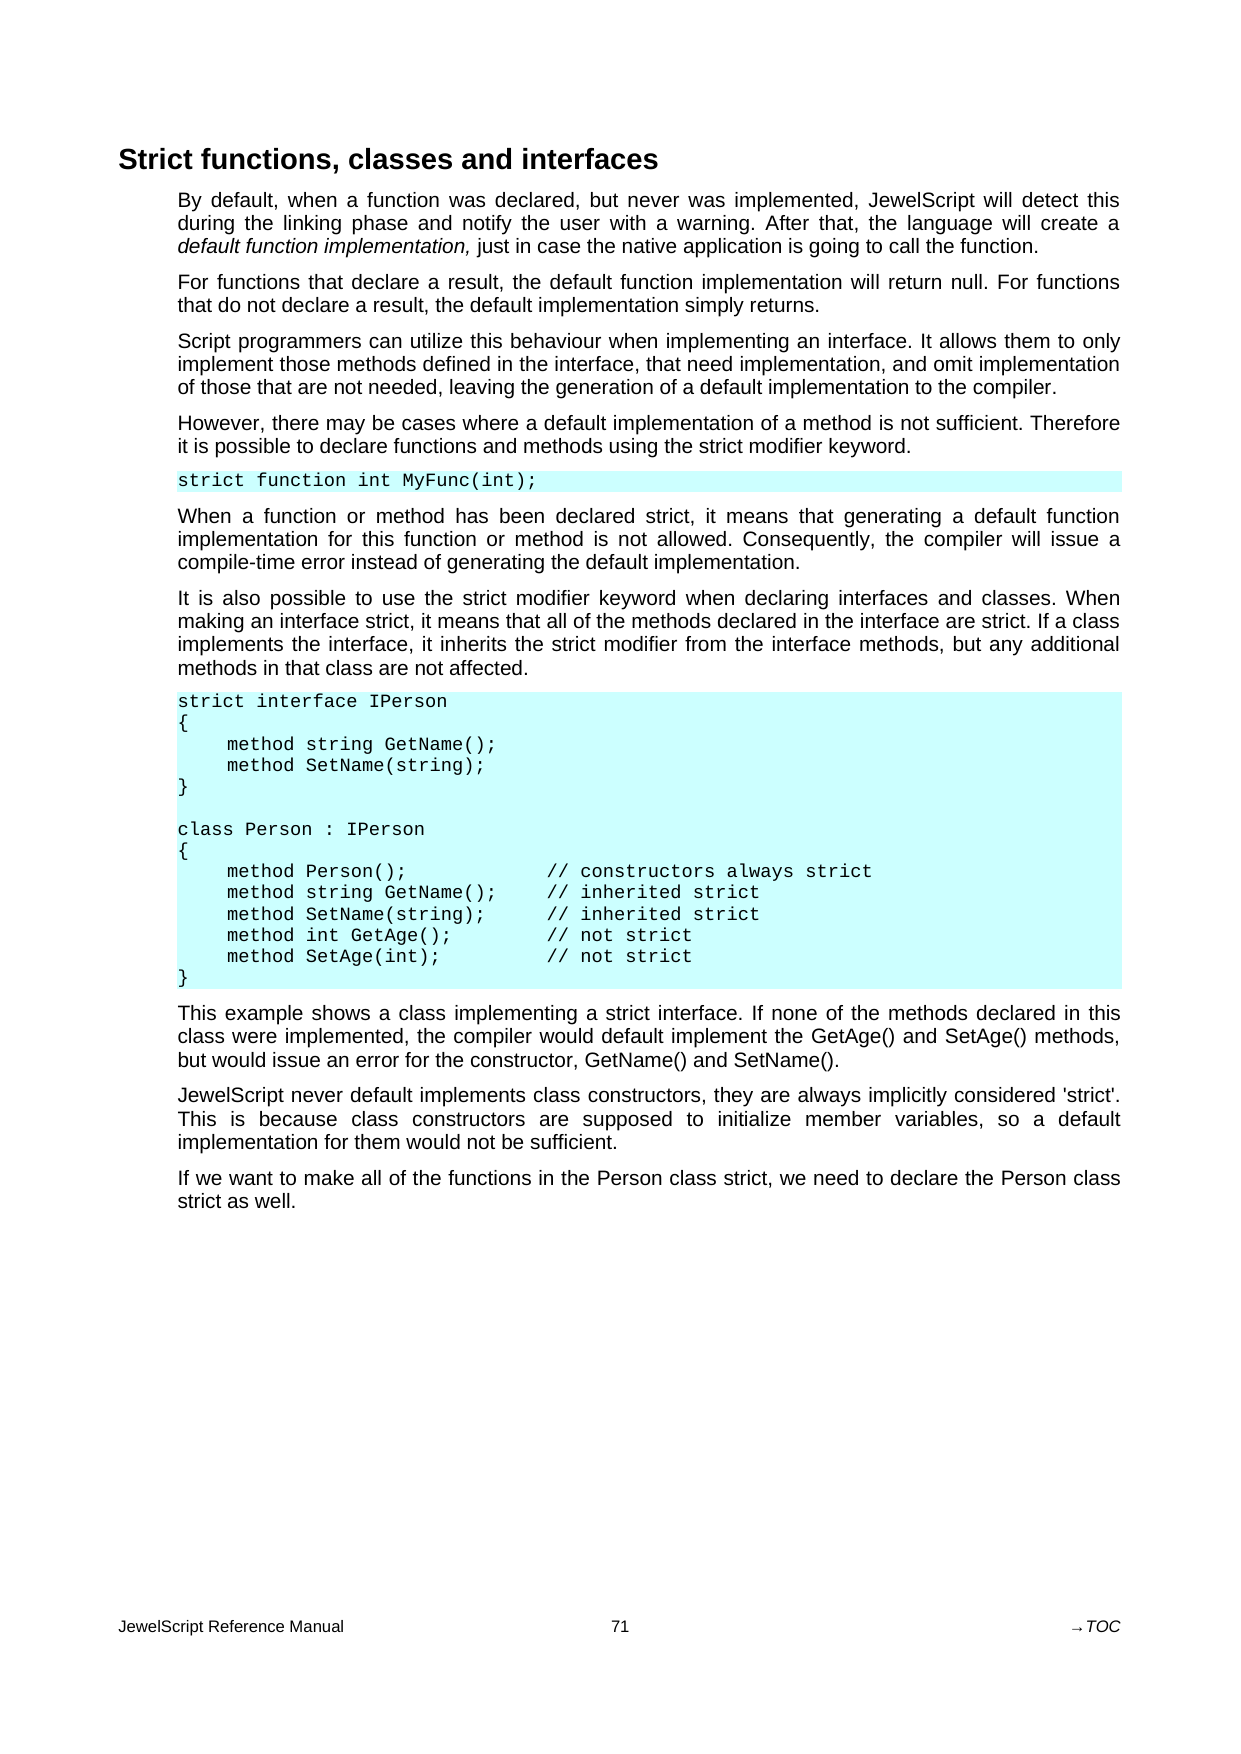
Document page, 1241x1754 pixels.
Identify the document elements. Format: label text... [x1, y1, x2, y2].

text If we want to make all of the functions in the Person class strict, we need to declare the Person class strict as well. [177, 1166, 1122, 1212]
text JewelScript never default implements class constructors, they are always implicitly considered 'strict'. This is because class constructors are supposed to initialize member variables, so a default implementation for them would not be sufficient. [177, 1084, 1122, 1153]
subtitle Strict functions, classes and interfaces [118, 143, 1122, 176]
text strict interface IPerson { method string GetName(); method SetName(string); } class Person : IPerson { method Person(); // constructors always strict method string GetName(); // inherited strict method SetName(string); // inherited strict method int GetAge(); // not strict method SetAge(int); // not strict } [177, 692, 1122, 989]
text When a function or method has been declared strict, it means that generating a default function implementation for this function or method is not allowed. Consequently, the compiler will issue a compile-time error instead of generating the default implementation. [177, 504, 1122, 574]
text By default, when a function was declared, but never was implemented, JewelScript will detect this during the linking phase and notify the user with a warning. After that, the language will create a default function implementation, just in case the native application is going to call the function. [177, 188, 1122, 258]
text It is also possible to use the strict modifier keyword when declaring interfaces and classes. When making an interface strict, it means that all of the methods declared in the interface are strict. If a class implements the interface, it inherits the strict modifier from the interface methods, but any additional methods in that class are not affected. [177, 586, 1122, 679]
text However, there may be cases where a default implementation of a method is not sufficient. Therefore it is possible to declare functions and methods using the strict modifier keyword. [177, 412, 1122, 458]
text This example shows a class implementing a strict interface. If none of the methods declared in this class were implemented, the compiler would default implement the GetAge() and SetAge() methods, but would issue an error for the constructor, GetName() and SetName(). [177, 1002, 1122, 1071]
text Script programmers can utilize this behaviour when implementing an interface. It allows them to only implement those methods defined in the interface, that need implementation, and omit implementation of those that are not needed, leaving the generation of a default implementation to the compiler. [177, 329, 1122, 399]
text strict function int MyFunc(int); [177, 471, 1122, 492]
text For functions that declare a result, the default function implementation will return null. For functions that do not declare a result, the default implementation simply returns. [177, 270, 1122, 317]
